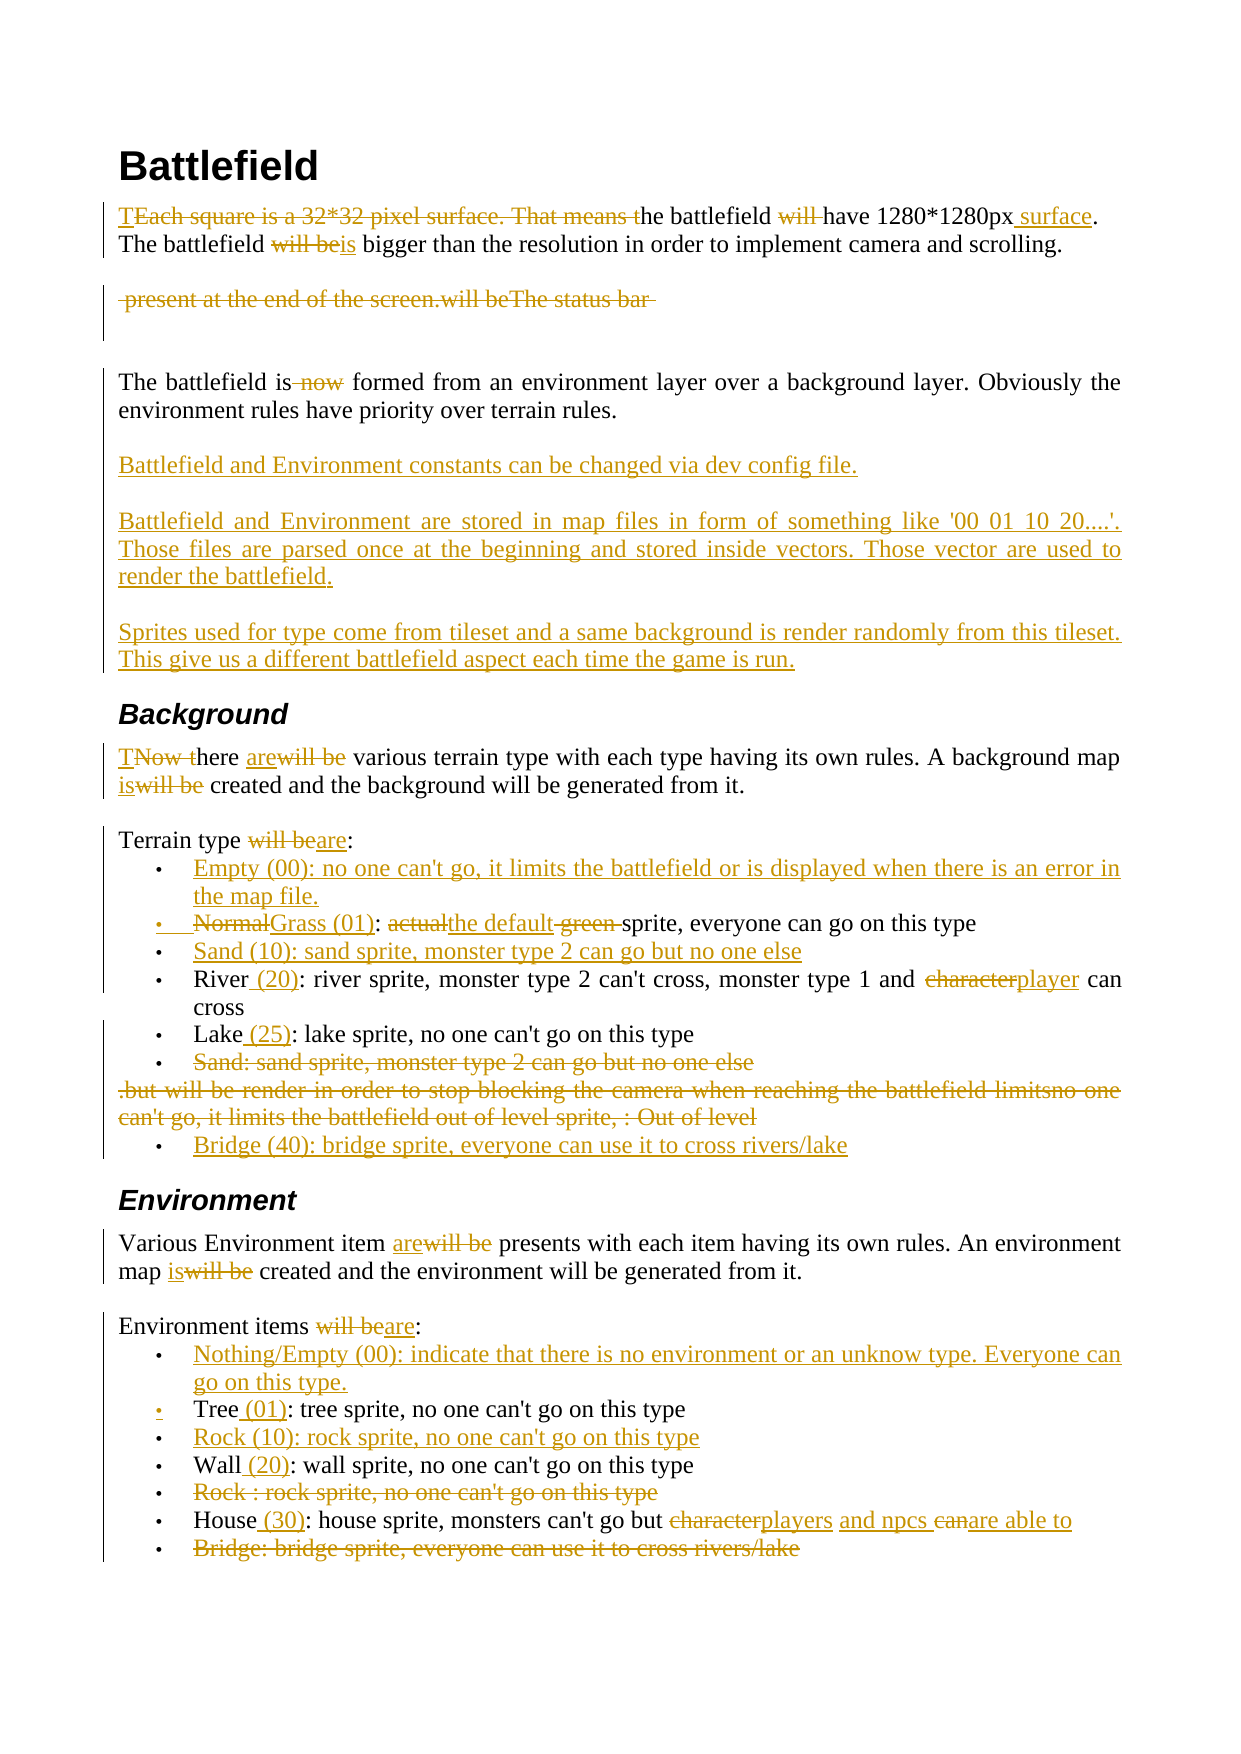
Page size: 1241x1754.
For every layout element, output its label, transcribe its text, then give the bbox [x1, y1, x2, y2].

text Terrain type are: [118, 826, 1122, 854]
list Sand (10): sand sprite, monster type 2 can go but no one else [156, 937, 1122, 965]
subtitle Environment [118, 1184, 1122, 1217]
list Tree (01): tree sprite, no one can't go on this type [156, 1395, 1122, 1423]
text The battlefield is bigger than the resolution in order to implement camera and scrolling. [118, 230, 1122, 258]
text Those files are parsed once at the beginning and stored inside vectors. Those vector are used to [118, 532, 1122, 559]
list River (20): river sprite, monster type 2 can't cross, monster type 1 and player can cross [156, 965, 1122, 1020]
list Empty (00): no one can't go, it limits the battlefield or is displayed when there is an error in the map file. [156, 854, 1122, 909]
text Battlefield and Environment are stored in map files in form of something like '00 01 10 20....'. [118, 507, 1122, 531]
text Battlefield and Environment constants can be changed via dev config file. [118, 452, 1122, 479]
text The battlefield is formed from an environment layer over a background layer. Obviously the environment rules have priority over terrain rules. [118, 368, 1122, 424]
subtitle Battlefield [118, 143, 1122, 190]
list Lake (25): lake sprite, no one can't go on this type [156, 1020, 1122, 1048]
text Sprites used for type come from tileset and a same background is render randomly from this tileset. [118, 618, 1122, 642]
list Wall (20): wall sprite, no one can't go on this type [156, 1451, 1122, 1478]
text This give us a different battlefield aspect each time the game is run. [118, 643, 1122, 673]
text The battlefield have 1280*1280px surface. [118, 202, 1122, 230]
text There are various terrain type with each type having its own rules. A background map is created and the background will be generated from it. [118, 743, 1122, 799]
list Nothing/Empty (00): indicate that there is no environment or an unknow type. Everyone can go on this type. [156, 1340, 1122, 1395]
list Rock (10): rock sprite, no one can't go on this type [156, 1423, 1122, 1451]
subtitle Background [118, 698, 1122, 731]
list Grass (01): the defaultsprite, everyone can go on this type [156, 909, 1122, 937]
text Environment items are: [118, 1312, 1122, 1340]
text render the battlefield. [118, 560, 1122, 590]
list Bridge (40): bridge sprite, everyone can use it to cross rivers/lake [156, 1131, 1122, 1159]
list House (30): house sprite, monsters can't go but players and npcs are able to [156, 1506, 1122, 1534]
text Various Environment item are presents with each item having its own rules. An environment map is created and the environment will be generated from it. [118, 1229, 1122, 1284]
